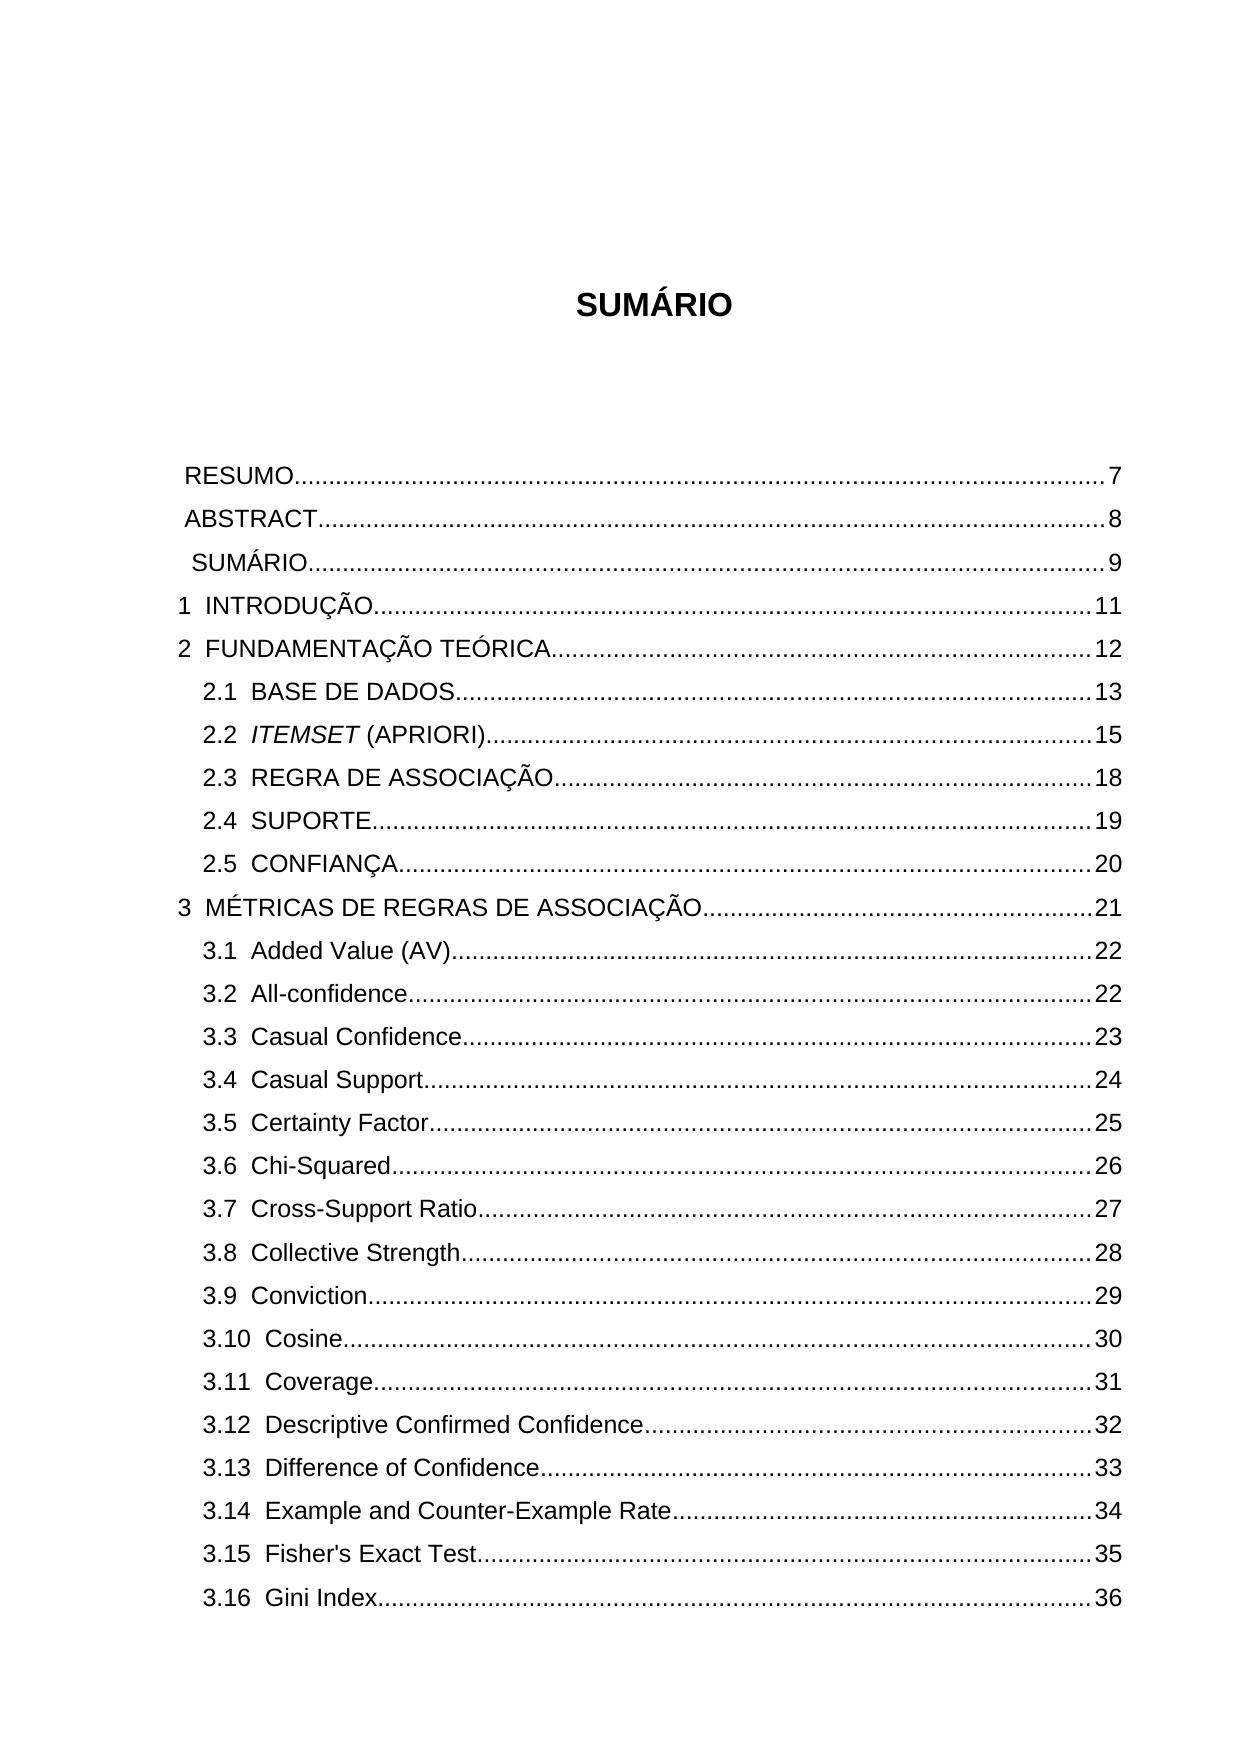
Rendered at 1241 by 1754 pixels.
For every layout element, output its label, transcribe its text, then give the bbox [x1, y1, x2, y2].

text SUMÁRIO 9 [177, 547, 1122, 576]
text 3.11 Coverage 31 [202, 1367, 1122, 1396]
text 3.4 Casual Support 24 [202, 1065, 1122, 1094]
text ABSTRACT 8 [177, 504, 1122, 533]
text 2.5 CONFIANÇA 20 [202, 849, 1122, 878]
text 3.13 Difference of Confidence 33 [202, 1453, 1122, 1482]
text 2.1 BASE DE DADOS 13 [202, 677, 1122, 706]
text 3.2 All-confidence 22 [202, 979, 1122, 1007]
text 2 FUNDAMENTAÇÃO TEÓRICA 12 [177, 634, 1122, 662]
text 2.3 REGRA DE ASSOCIAÇÃO 18 [202, 763, 1122, 792]
text SUMÁRIO [177, 286, 1122, 324]
text 3.9 Conviction 29 [202, 1281, 1122, 1309]
text 3.7 Cross-Support Ratio 27 [202, 1194, 1122, 1223]
text 3 MÉTRICAS DE REGRAS DE ASSOCIAÇÃO 21 [177, 892, 1122, 921]
text 3.10 Cosine 30 [202, 1324, 1122, 1352]
text RESUMO 7 [177, 461, 1122, 490]
text 3.1 Added Value (AV) 22 [202, 936, 1122, 964]
text 3.5 Certainty Factor 25 [202, 1108, 1122, 1137]
text 3.12 Descriptive Confirmed Confidence 32 [202, 1410, 1122, 1439]
text 3.6 Chi-Squared 26 [202, 1151, 1122, 1180]
text 3.3 Casual Confidence 23 [202, 1022, 1122, 1051]
text 3.16 Gini Index 36 [202, 1582, 1122, 1611]
text 2.4 SUPORTE 19 [202, 806, 1122, 835]
text 3.8 Collective Strength 28 [202, 1237, 1122, 1266]
text 3.14 Example and Counter-Example Rate 34 [202, 1496, 1122, 1525]
text 2.2 ITEMSET (APRIORI) 15 [202, 720, 1122, 749]
text 1 INTRODUÇÃO 11 [177, 591, 1122, 619]
text 3.15 Fisher's Exact Test 35 [202, 1539, 1122, 1568]
